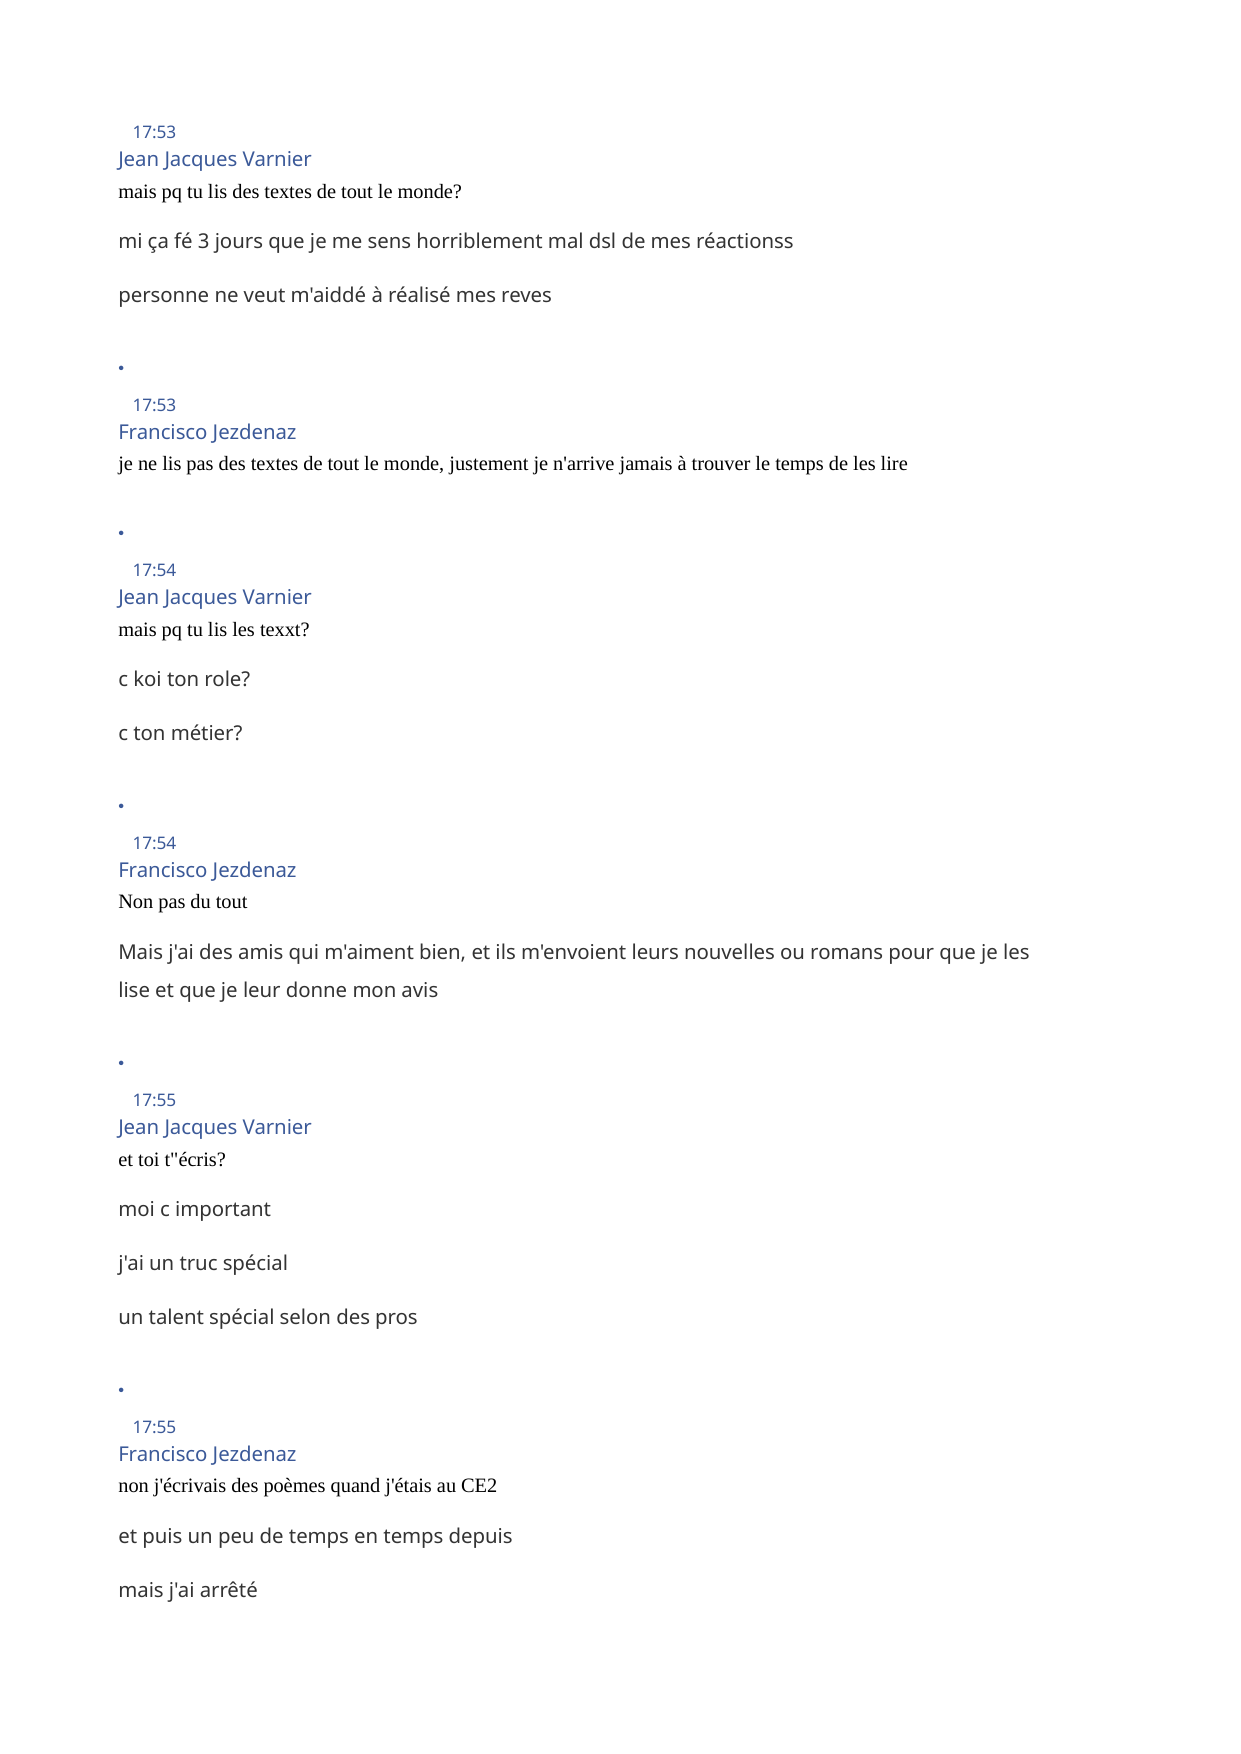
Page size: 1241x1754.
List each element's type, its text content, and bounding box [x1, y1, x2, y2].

list et puis un peu de temps en temps depuis [118, 1521, 1044, 1549]
list 17:53 [118, 118, 1114, 143]
list 17:54 [118, 556, 1114, 581]
list Francisco Jezdenaz [118, 856, 1122, 883]
list mais j'ai arrêté [118, 1575, 1044, 1603]
list un talent spécial selon des pros [118, 1302, 1044, 1330]
list Non pas du tout [118, 890, 1044, 913]
list Jean Jacques Varnier [118, 1113, 1122, 1141]
list moi c important [118, 1195, 1044, 1222]
list Mais j'ai des amis qui m'aiment bien, et ils m'envoient leurs nouvelles ou romans pour que je les lise et que je leur donne mon avis [118, 938, 1044, 1003]
list Jean Jacques Varnier [118, 583, 1122, 611]
list c koi ton role? [118, 665, 1044, 692]
list je ne lis pas des textes de tout le monde, justement je n'arrive jamais à trouver le temps de les lire [118, 452, 1044, 475]
list j'ai un truc spécial [118, 1249, 1044, 1276]
list non j'écrivais des poèmes quand j'étais au CE2 [118, 1474, 1044, 1497]
list Francisco Jezdenaz [118, 418, 1122, 446]
list mais pq tu lis les texxt? [118, 617, 1044, 640]
list 17:54 [118, 829, 1114, 854]
list mais pq tu lis des textes de tout le monde? [118, 179, 1044, 202]
list Francisco Jezdenaz [118, 1440, 1122, 1467]
list personne ne veut m'aiddé à réalisé mes reves [118, 281, 1044, 308]
list 17:53 [118, 391, 1114, 416]
list Jean Jacques Varnier [118, 145, 1122, 173]
list 17:55 [118, 1413, 1114, 1438]
list mi ça fé 3 jours que je me sens horriblement mal dsl de mes réactionss [118, 227, 1044, 254]
list et toi t"écris? [118, 1147, 1044, 1170]
list 17:55 [118, 1086, 1114, 1111]
list c ton métier? [118, 719, 1044, 746]
